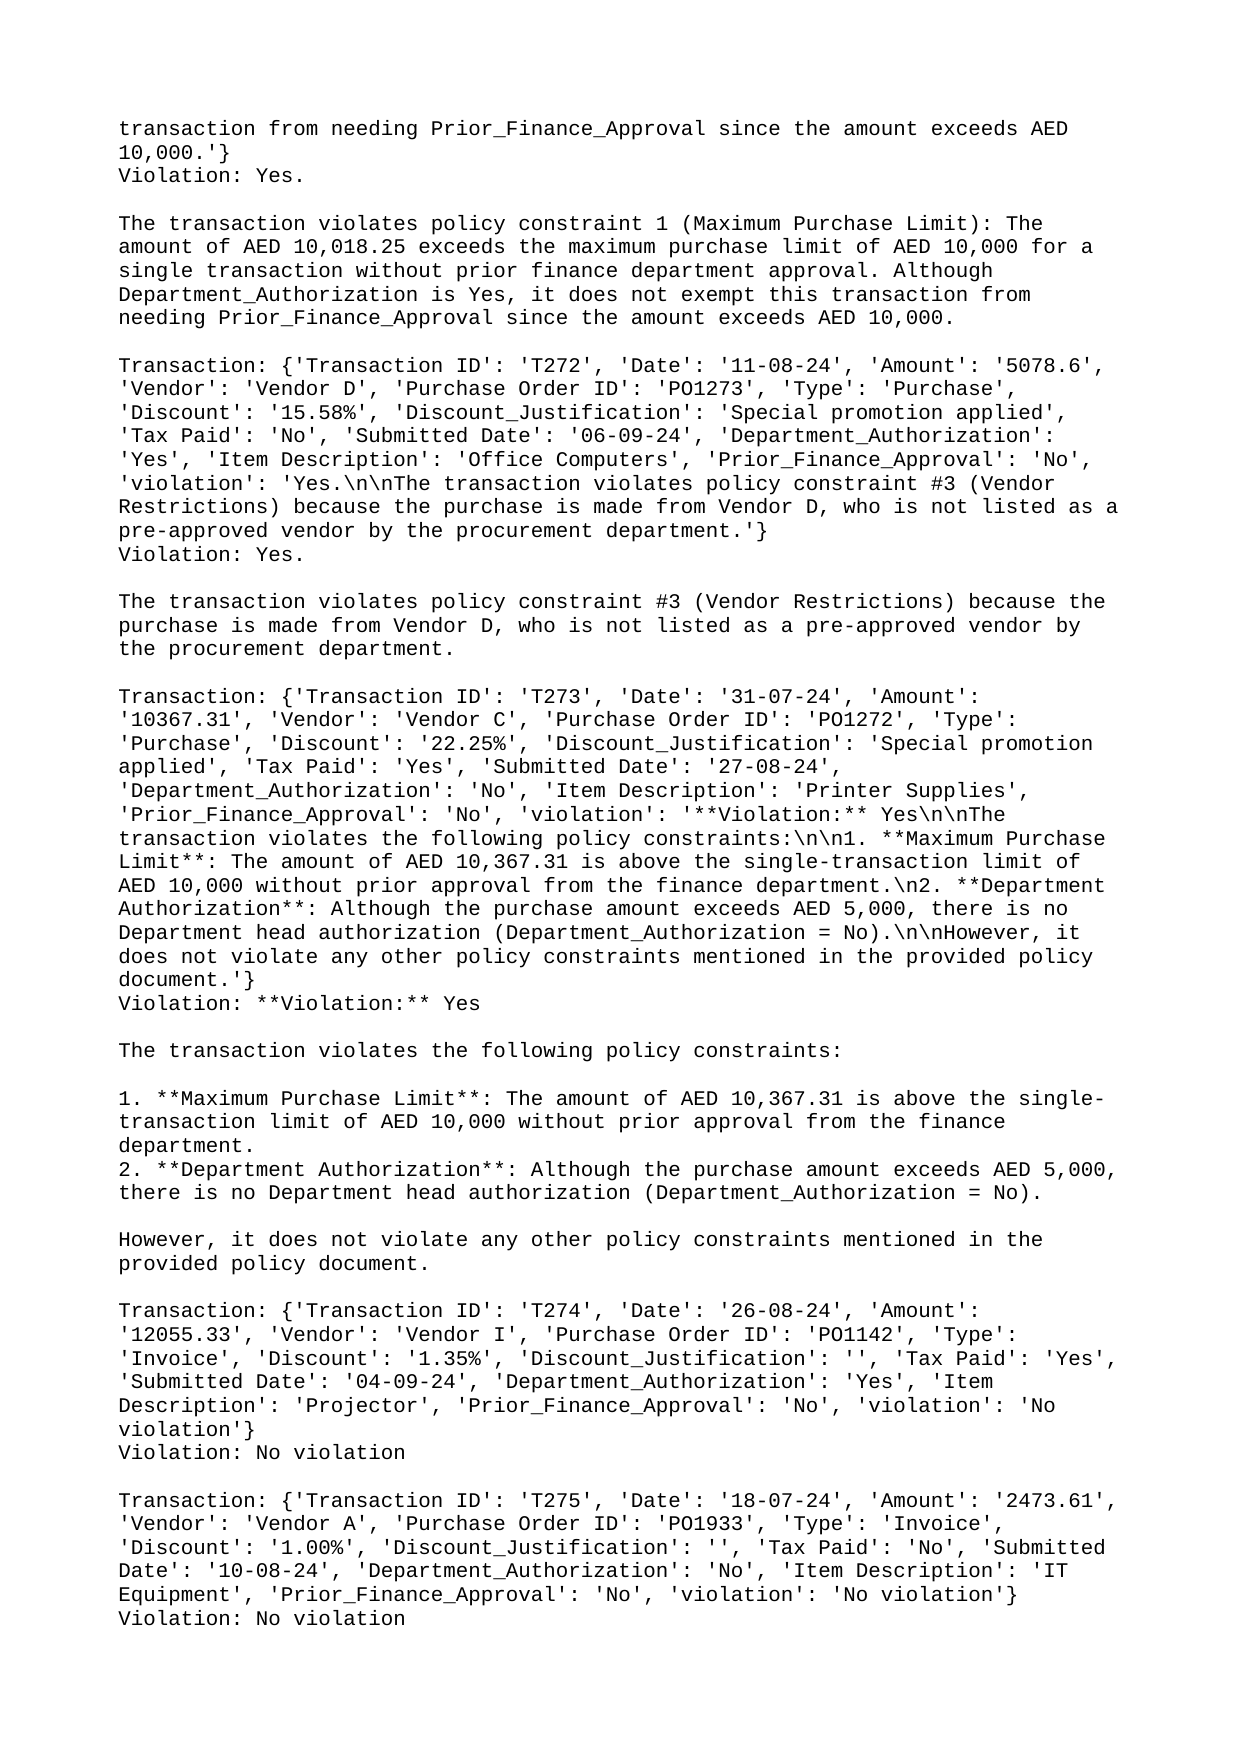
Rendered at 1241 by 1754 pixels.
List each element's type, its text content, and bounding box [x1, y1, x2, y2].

text transaction from needing Prior_Finance_Approval since the amount exceeds AED 10,000.'} [118, 118, 1122, 165]
text However, it does not violate any other policy constraints mentioned in the provided policy document. [118, 1229, 1122, 1277]
text Transaction: {'Transaction ID': 'T275', 'Date': '18-07-24', 'Amount': '2473.61', 'Vendor': 'Vendor A', 'Purchase Order ID': 'PO1933', 'Type': 'Invoice', 'Discount': '1.00%', 'Discount_Justification': '', 'Tax Paid': 'No', 'Submitted Date': '10-08-24', 'Department_Authorization': 'No', 'Item Description': 'IT Equipment', 'Prior_Finance_Approval': 'No', 'violation': 'No violation'} [118, 1489, 1122, 1608]
text Violation: No violation [118, 1608, 1122, 1631]
text The transaction violates the following policy constraints: [118, 1040, 1122, 1064]
text The transaction violates policy constraint 1 (Maximum Purchase Limit): The amount of AED 10,018.25 exceeds the maximum purchase limit of AED 10,000 for a single transaction without prior finance department approval. Although Department_Authorization is Yes, it does not exempt this transaction from needing Prior_Finance_Approval since the amount exceeds AED 10,000. [118, 213, 1122, 331]
text The transaction violates policy constraint #3 (Vendor Restrictions) because the purchase is made from Vendor D, who is not listed as a pre-approved vendor by the procurement department. [118, 591, 1122, 662]
text Violation: No violation [118, 1442, 1122, 1466]
text Transaction: {'Transaction ID': 'T272', 'Date': '11-08-24', 'Amount': '5078.6', 'Vendor': 'Vendor D', 'Purchase Order ID': 'PO1273', 'Type': 'Purchase', 'Discount': '15.58%', 'Discount_Justification': 'Special promotion applied', 'Tax Paid': 'No', 'Submitted Date': '06-09-24', 'Department_Authorization': 'Yes', 'Item Description': 'Office Computers', 'Prior_Finance_Approval': 'No', 'violation': 'Yes.\n\nThe transaction violates policy constraint #3 (Vendor Restrictions) because the purchase is made from Vendor D, who is not listed as a pre-approved vendor by the procurement department.'} [118, 354, 1122, 544]
text 2. **Department Authorization**: Although the purchase amount exceeds AED 5,000, there is no Department head authorization (Department_Authorization = No). [118, 1158, 1122, 1206]
text Violation: Yes. [118, 544, 1122, 567]
text Violation: Yes. [118, 165, 1122, 189]
text Violation: **Violation:** Yes [118, 993, 1122, 1017]
text 1. **Maximum Purchase Limit**: The amount of AED 10,367.31 is above the single-transaction limit of AED 10,000 without prior approval from the finance department. [118, 1088, 1122, 1158]
text Transaction: {'Transaction ID': 'T274', 'Date': '26-08-24', 'Amount': '12055.33', 'Vendor': 'Vendor I', 'Purchase Order ID': 'PO1142', 'Type': 'Invoice', 'Discount': '1.35%', 'Discount_Justification': '', 'Tax Paid': 'Yes', 'Submitted Date': '04-09-24', 'Department_Authorization': 'Yes', 'Item Description': 'Projector', 'Prior_Finance_Approval': 'No', 'violation': 'No violation'} [118, 1300, 1122, 1442]
text Transaction: {'Transaction ID': 'T273', 'Date': '31-07-24', 'Amount': '10367.31', 'Vendor': 'Vendor C', 'Purchase Order ID': 'PO1272', 'Type': 'Purchase', 'Discount': '22.25%', 'Discount_Justification': 'Special promotion applied', 'Tax Paid': 'Yes', 'Submitted Date': '27-08-24', 'Department_Authorization': 'No', 'Item Description': 'Printer Supplies', 'Prior_Finance_Approval': 'No', 'violation': '**Violation:** Yes\n\nThe transaction violates the following policy constraints:\n\n1. **Maximum Purchase Limit**: The amount of AED 10,367.31 is above the single-transaction limit of AED 10,000 without prior approval from the finance department.\n2. **Department Authorization**: Although the purchase amount exceeds AED 5,000, there is no Department head authorization (Department_Authorization = No).\n\nHowever, it does not violate any other policy constraints mentioned in the provided policy document.'} [118, 686, 1122, 993]
